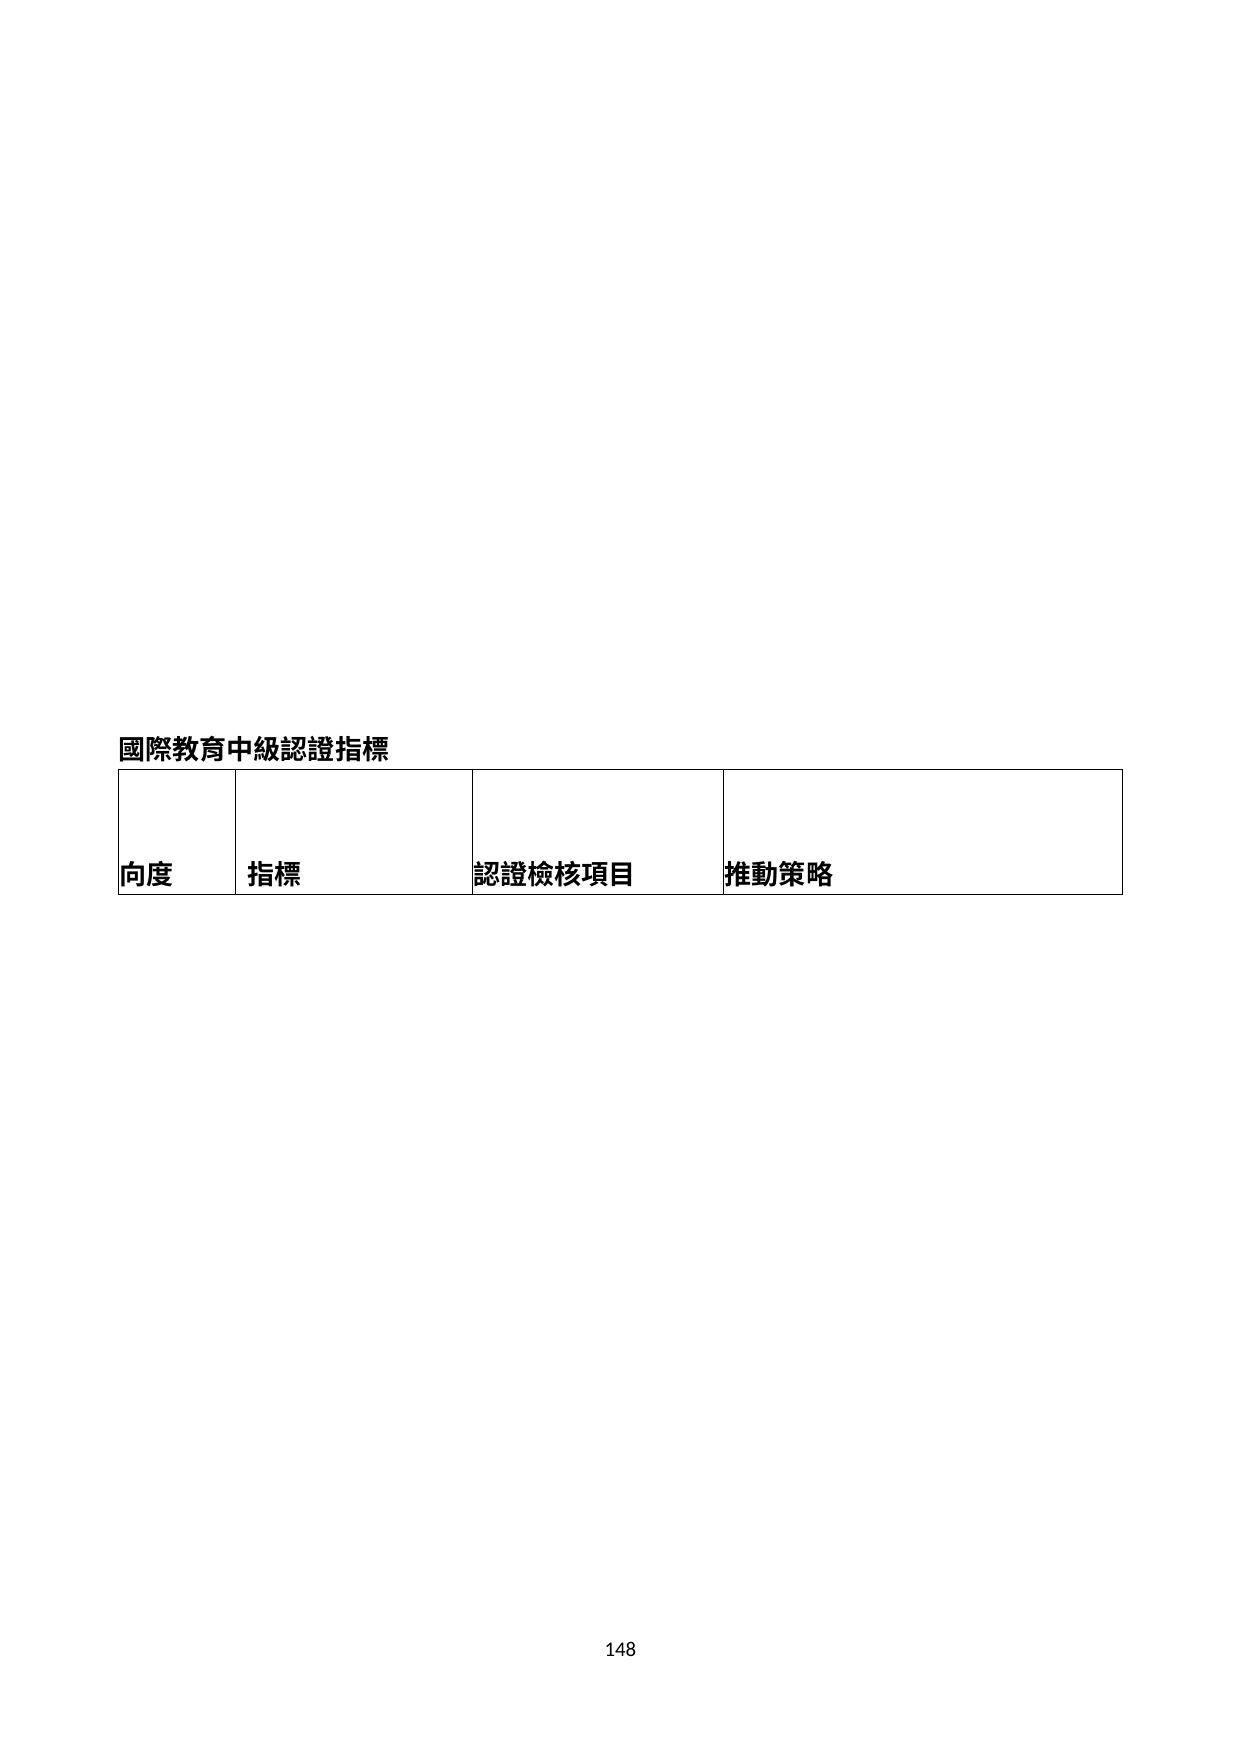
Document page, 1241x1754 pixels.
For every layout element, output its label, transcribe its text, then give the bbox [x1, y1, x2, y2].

table_header 向度 [119, 770, 235, 893]
table_header 推動策略 [724, 770, 1122, 893]
text 國際教育中級認證指標 [118, 706, 1122, 768]
table_header 認證檢核項目 [473, 770, 723, 893]
table_header 指標 [236, 770, 472, 893]
